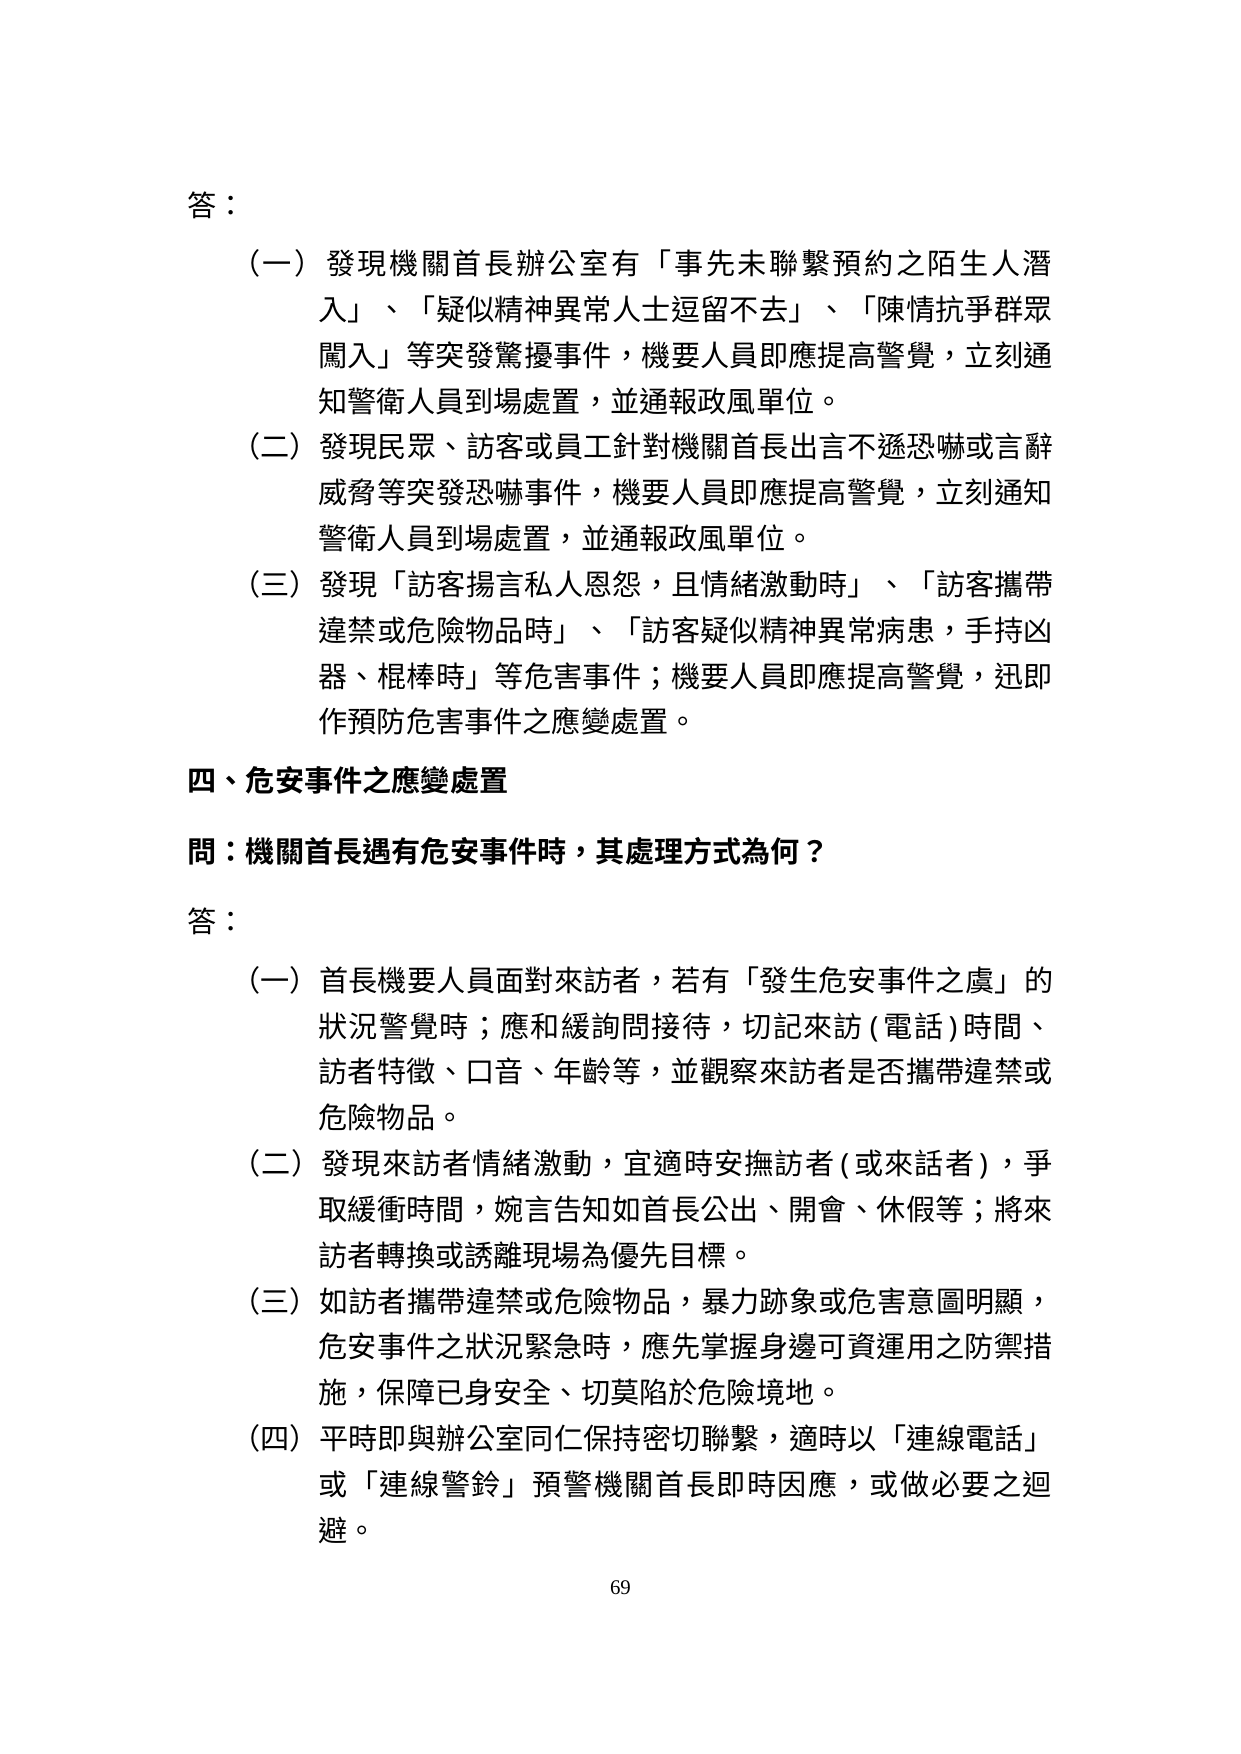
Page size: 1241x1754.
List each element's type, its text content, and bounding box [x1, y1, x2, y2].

text （二）發現來訪者情緒激動，宜適時安撫訪者(或來話者)，爭取緩衝時間，婉言告知如首長公出、開會、休假等；將來訪者轉換或誘離現場為優先目標。 [231, 1138, 1053, 1275]
text 答： [187, 179, 1053, 225]
text （一）發現機關首長辦公室有「事先未聯繫預約之陌生人潛入」、「疑似精神異常人士逗留不去」、「陳情抗爭群眾闖入」等突發驚擾事件，機要人員即應提高警覺，立刻通知警衛人員到場處置，並通報政風單位。 [231, 238, 1053, 421]
text （三）如訪者攜帶違禁或危險物品，暴力跡象或危害意圖明顯，危安事件之狀況緊急時，應先掌握身邊可資運用之防禦措施，保障已身安全、切莫陷於危險境地。 [231, 1275, 1053, 1413]
text 答： [187, 896, 1053, 942]
text 四、危安事件之應變處置 [187, 754, 1053, 800]
text （二）發現民眾、訪客或員工針對機關首長出言不遜恐嚇或言辭威脅等突發恐嚇事件，機要人員即應提高警覺，立刻通知警衛人員到場處置，並通報政風單位。 [231, 421, 1053, 559]
text （一）首長機要人員面對來訪者，若有「發生危安事件之虞」的狀況警覺時；應和緩詢問接待，切記來訪(電話)時間、訪者特徵、口音、年齡等，並觀察來訪者是否攜帶違禁或危險物品。 [231, 954, 1053, 1138]
text （三）發現「訪客揚言私人恩怨，且情緒激動時」、「訪客攜帶違禁或危險物品時」、「訪客疑似精神異常病患，手持凶器、棍棒時」等危害事件；機要人員即應提高警覺，迅即作預防危害事件之應變處置。 [231, 559, 1053, 742]
text （四）平時即與辦公室同仁保持密切聯繫，適時以「連線電話」或「連線警鈴」預警機關首長即時因應，或做必要之迴避。 [231, 1413, 1053, 1550]
text 問：機關首長遇有危安事件時，其處理方式為何？ [187, 825, 1053, 871]
